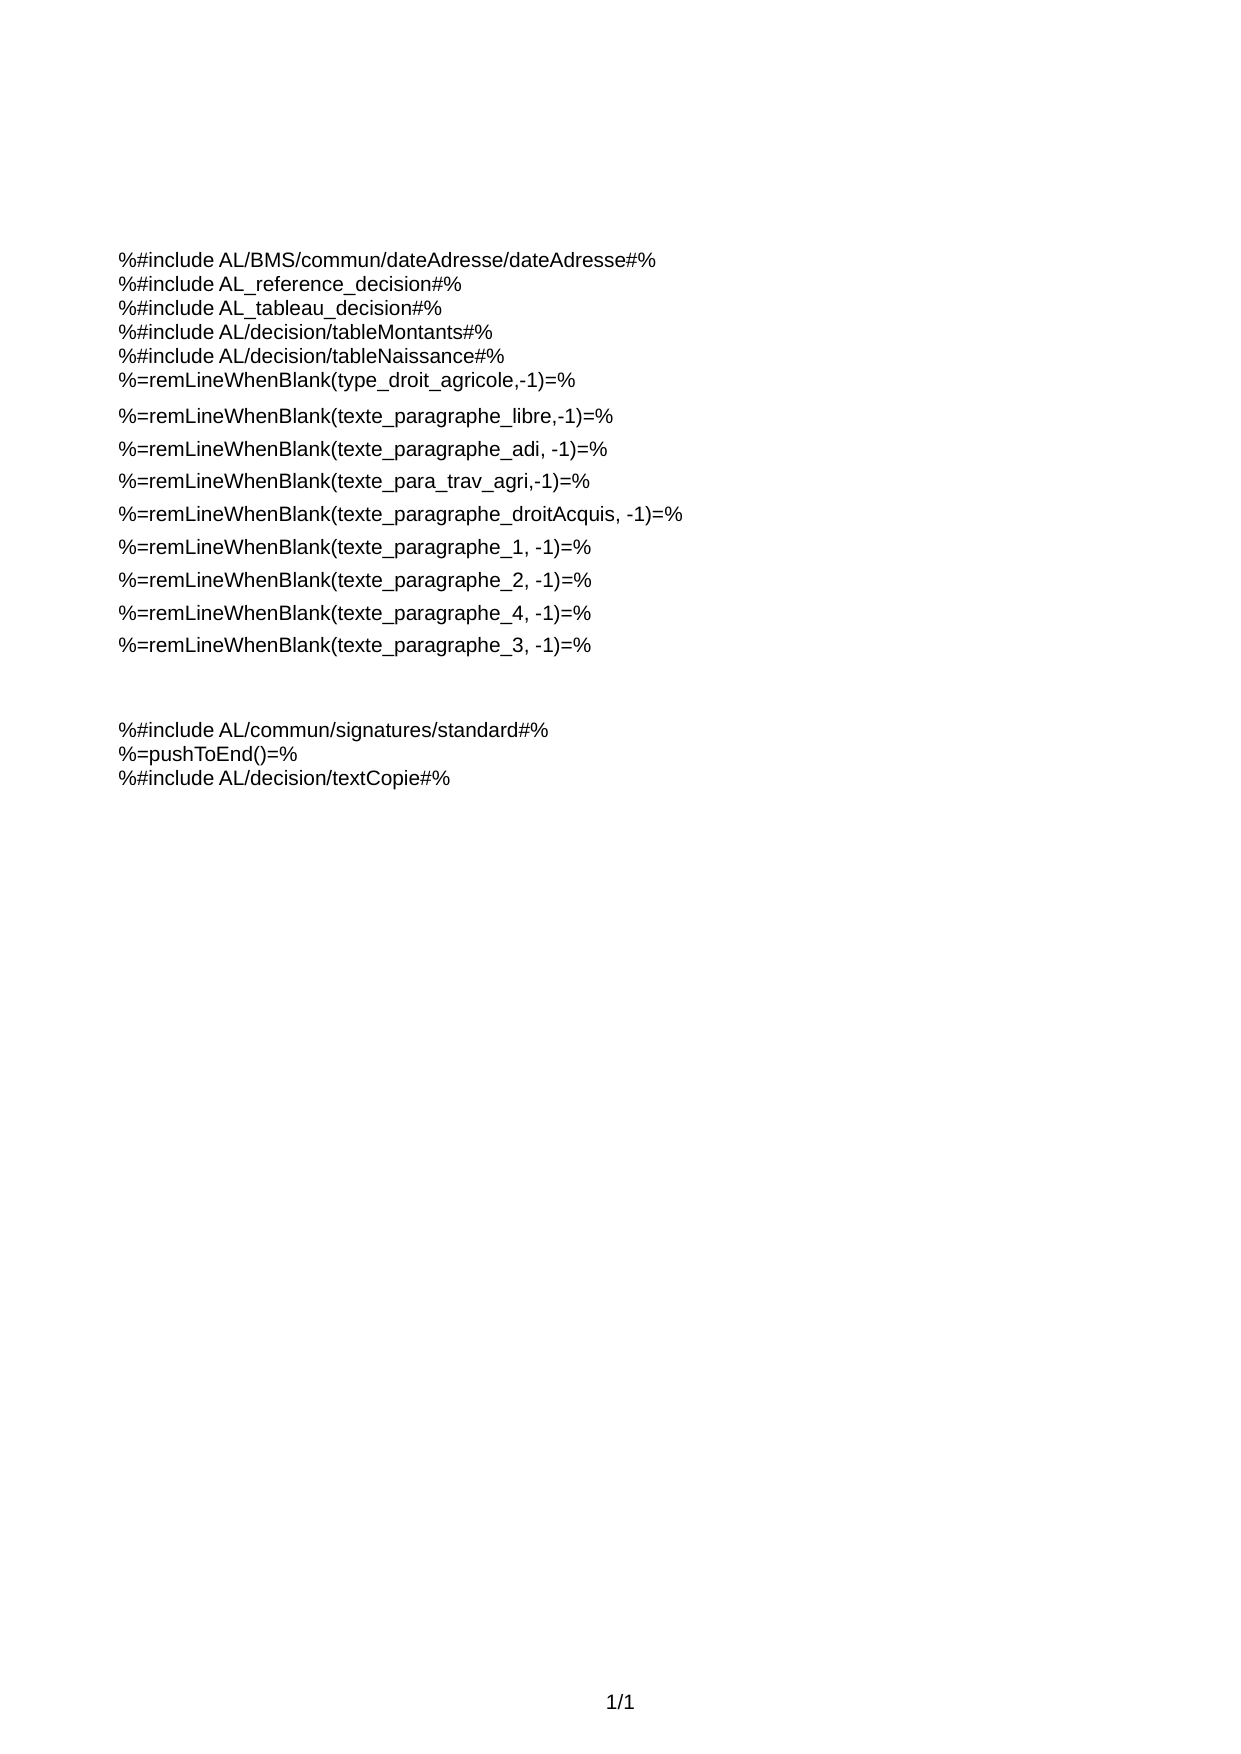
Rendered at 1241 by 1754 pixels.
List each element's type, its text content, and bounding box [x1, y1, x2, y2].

text %#include AL_reference_decision#% [118, 272, 1122, 296]
text %#include AL/decision/tableMontants#% [118, 320, 1122, 344]
text %=remLineWhenBlank(type_droit_agricole,-1)=% [118, 368, 1122, 392]
text %=remLineWhenBlank(texte_paragraphe_1, -1)=% [118, 535, 1122, 559]
text %#include AL/commun/signatures/standard#% [118, 718, 1122, 742]
text %=remLineWhenBlank(texte_paragraphe_droitAcquis, -1)=% [118, 502, 1122, 526]
text %=remLineWhenBlank(texte_paragraphe_libre,-1)=% [118, 403, 1122, 427]
text %=remLineWhenBlank(texte_para_trav_agri,-1)=% [118, 469, 1122, 493]
text %#include AL_tableau_decision#% [118, 296, 1122, 320]
text %=remLineWhenBlank(texte_paragraphe_2, -1)=% [118, 568, 1122, 592]
text %=remLineWhenBlank(texte_paragraphe_3, -1)=% [118, 633, 1122, 657]
text %=remLineWhenBlank(texte_paragraphe_4, -1)=% [118, 600, 1122, 624]
text %#include AL/decision/tableNaissance#% [118, 344, 1122, 368]
text %#include AL/BMS/commun/dateAdresse/dateAdresse#% [118, 248, 1122, 272]
text %=remLineWhenBlank(texte_paragraphe_adi, -1)=% [118, 436, 1122, 460]
text %=pushToEnd()=% [118, 742, 1122, 766]
text %#include AL/decision/textCopie#% [118, 766, 1122, 789]
